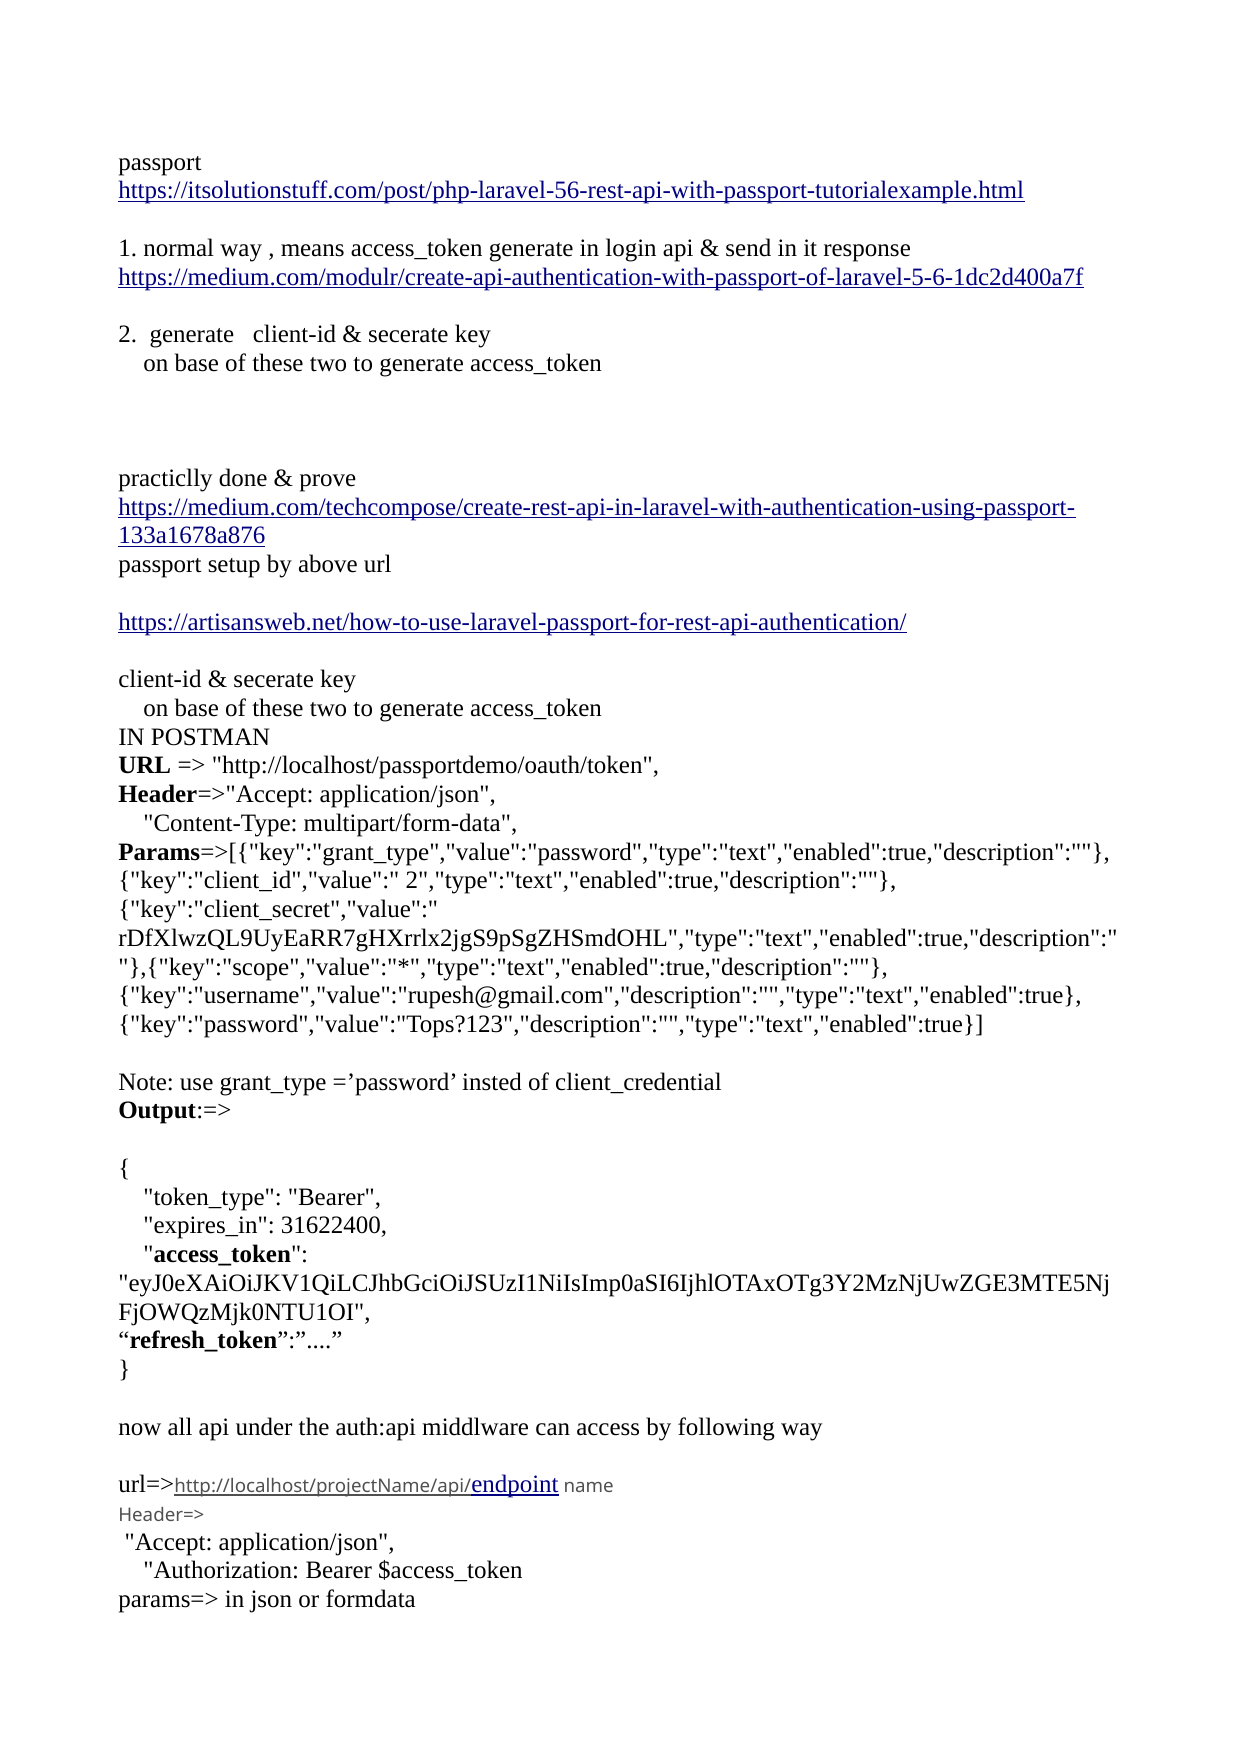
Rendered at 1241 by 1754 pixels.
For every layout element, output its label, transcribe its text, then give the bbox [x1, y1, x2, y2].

text https://artisansweb.net/how-to-use-laravel-passport-for-rest-api-authentication/ [118, 607, 1122, 636]
text "Authorization: Bearer $access_token [118, 1556, 1122, 1584]
text on base of these two to generate access_token [118, 348, 1122, 377]
text “refresh_token”:”....” [118, 1326, 1122, 1354]
text https://itsolutionstuff.com/post/php-laravel-56-rest-api-with-passport-tutorialexample.html [118, 176, 1122, 204]
text Header=>"Accept: application/json", [118, 779, 1122, 808]
text client-id & secerate key [118, 664, 1122, 693]
text now all api under the auth:api middlware can access by following way [118, 1412, 1122, 1441]
text on base of these two to generate access_token [118, 693, 1122, 722]
text "expires_in": 31622400, [118, 1211, 1122, 1239]
text "access_token": "eyJ0eXAiOiJKV1QiLCJhbGciOiJSUzI1NiIsImp0aSI6IjhlOTAxOTg3Y2MzNjUwZGE3MTE5NjFjOWQzMjk0NTU1OI", [118, 1239, 1122, 1326]
text https://medium.com/techcompose/create-rest-api-in-laravel-with-authentication-using-passport-133a1678a876 [118, 492, 1122, 549]
text Params=>[{"key":"grant_type","value":"password","type":"text","enabled":true,"description":""},{"key":"client_id","value":" 2","type":"text","enabled":true,"description":""},{"key":"client_secret","value":" rDfXlwzQL9UyEaRR7gHXrrlx2jgS9pSgZHSmdOHL","type":"text","enabled":true,"description":""},{"key":"scope","value":"*","type":"text","enabled":true,"description":""},{"key":"username","value":"rupesh@gmail.com","description":"","type":"text","enabled":true},{"key":"password","value":"Tops?123","description":"","type":"text","enabled":true}] [118, 837, 1122, 1038]
text Output:=> [118, 1096, 1122, 1124]
text URL => "http://localhost/passportdemo/oauth/token", [118, 751, 1122, 779]
text url=>http://localhost/projectName/api/endpoint name [118, 1469, 1122, 1498]
text IN POSTMAN [118, 722, 1122, 751]
text params=> in json or formdata [118, 1584, 1122, 1613]
text 1. normal way , means access_token generate in login api & send in it response [118, 233, 1122, 262]
text Note: use grant_type =’password’ insted of client_credential [118, 1067, 1122, 1096]
text "token_type": "Bearer", [118, 1182, 1122, 1211]
text Header=> [118, 1498, 1122, 1527]
text "Accept: application/json", [118, 1527, 1122, 1556]
text practiclly done & prove [118, 463, 1122, 492]
text } [118, 1354, 1122, 1383]
text 2. generate client-id & secerate key [118, 319, 1122, 348]
text passport [118, 147, 1122, 176]
text https://medium.com/modulr/create-api-authentication-with-passport-of-laravel-5-6-1dc2d400a7f [118, 262, 1122, 291]
text passport setup by above url [118, 549, 1122, 578]
text { [118, 1153, 1122, 1182]
text "Content-Type: multipart/form-data", [118, 808, 1122, 837]
